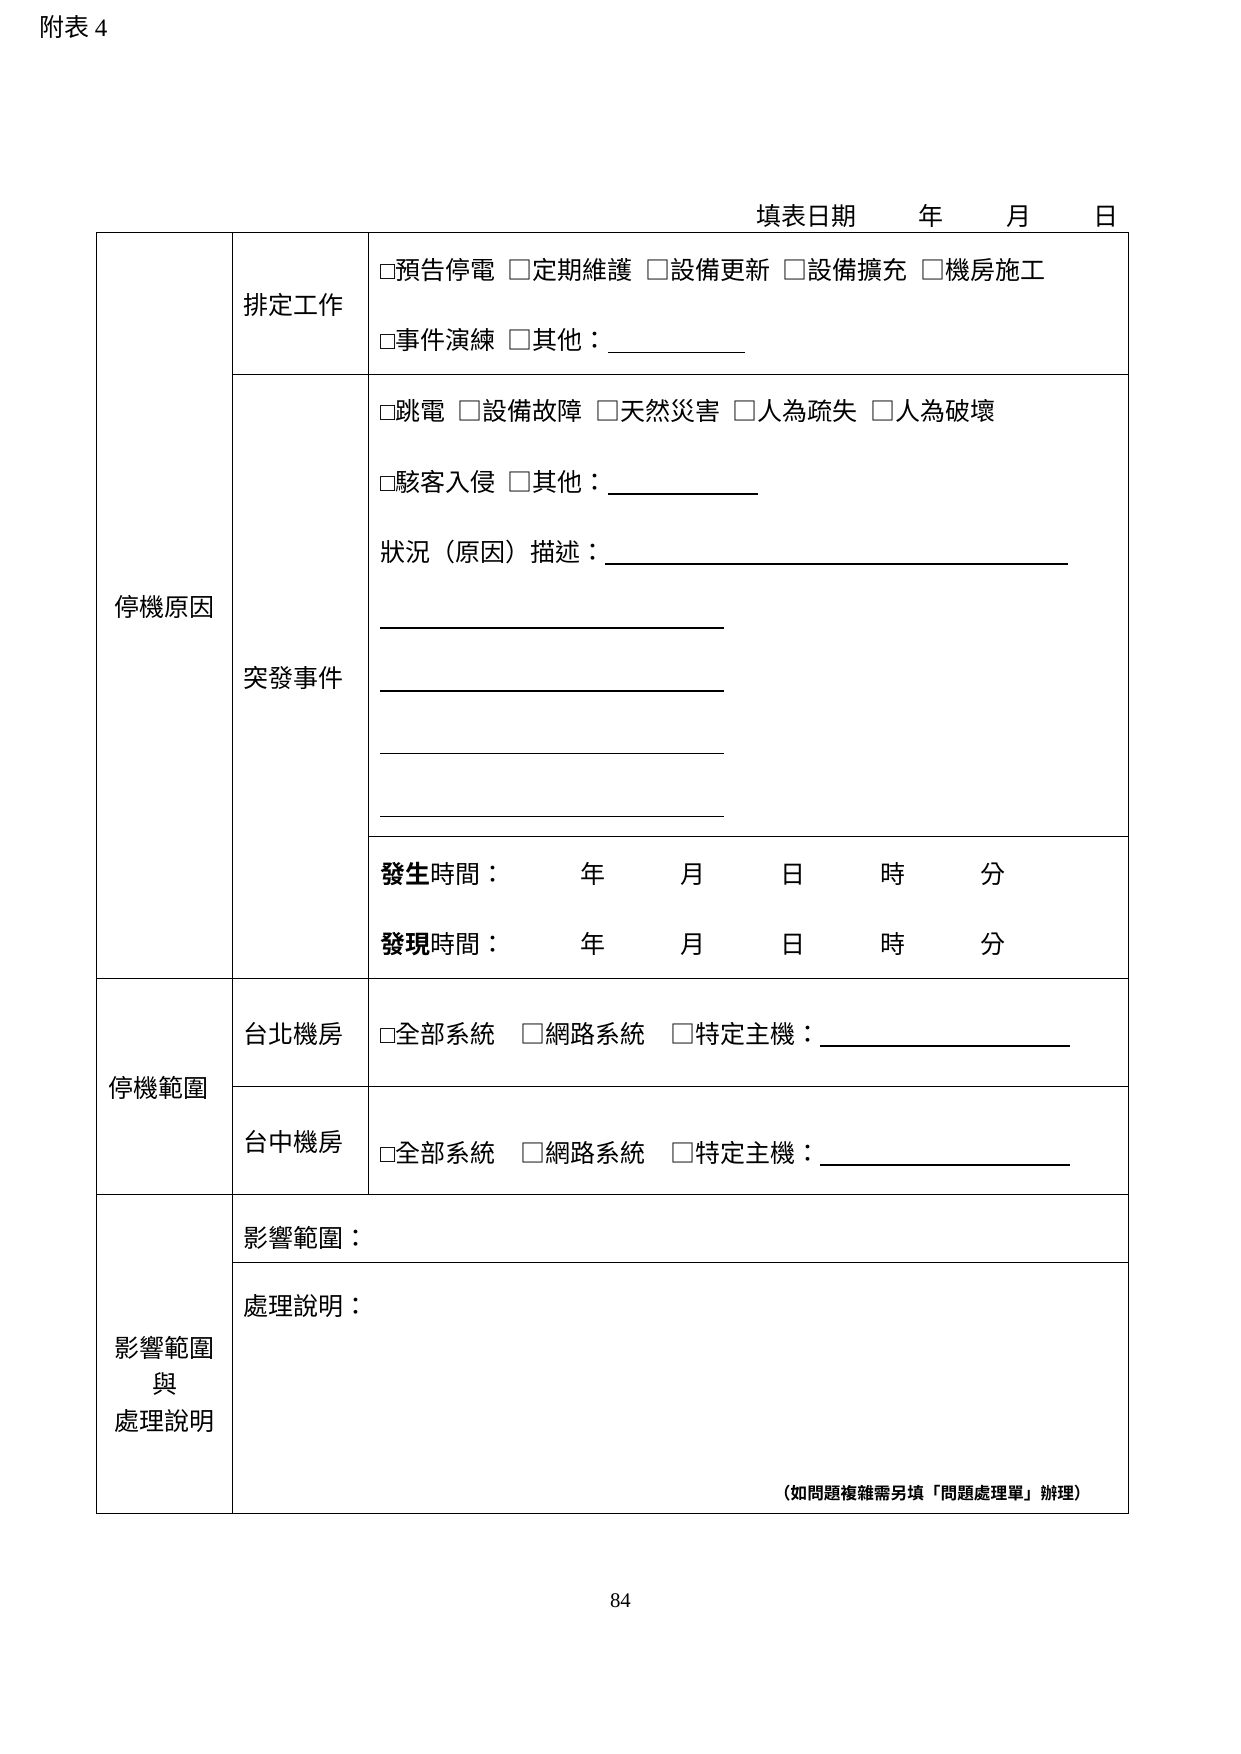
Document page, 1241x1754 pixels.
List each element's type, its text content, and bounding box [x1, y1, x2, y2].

table_cell 台中機房 [233, 1087, 368, 1194]
table_cell 發生時間： 年 月 日 時 分 發現時間： 年 月 日 時 分 [369, 837, 1128, 978]
table_cell 台北機房 [233, 979, 368, 1086]
table_cell 停機範圍 [97, 979, 232, 1194]
table_cell □全部系統 □網路系統 □特定主機： [369, 979, 1128, 1086]
table_header 排定工作 [233, 233, 368, 374]
table_cell 處理說明： （如問題複雜需另填「問題處理單」辦理） [233, 1263, 1128, 1513]
text 附表4 [39, 7, 134, 44]
table_cell □跳電 □設備故障 □天然災害 □人為疏失 □人為破壞 □駭客入侵 □其他： 狀況（原因）描述： [369, 375, 1128, 836]
table_cell 影響範圍 與 處理說明 [97, 1195, 232, 1513]
text [24, 0, 149, 56]
table_cell □全部系統 □網路系統 □特定主機： [369, 1087, 1128, 1194]
table_header 停機原因 [97, 233, 232, 978]
table_cell 突發事件 [233, 375, 368, 978]
table_header □預告停電 □定期維護 □設備更新 □設備擴充 □機房施工 □事件演練 □其他： [369, 233, 1128, 374]
text 填表日期 年 月 日 [109, 196, 1131, 232]
table_cell 影響範圍： [233, 1195, 1128, 1262]
